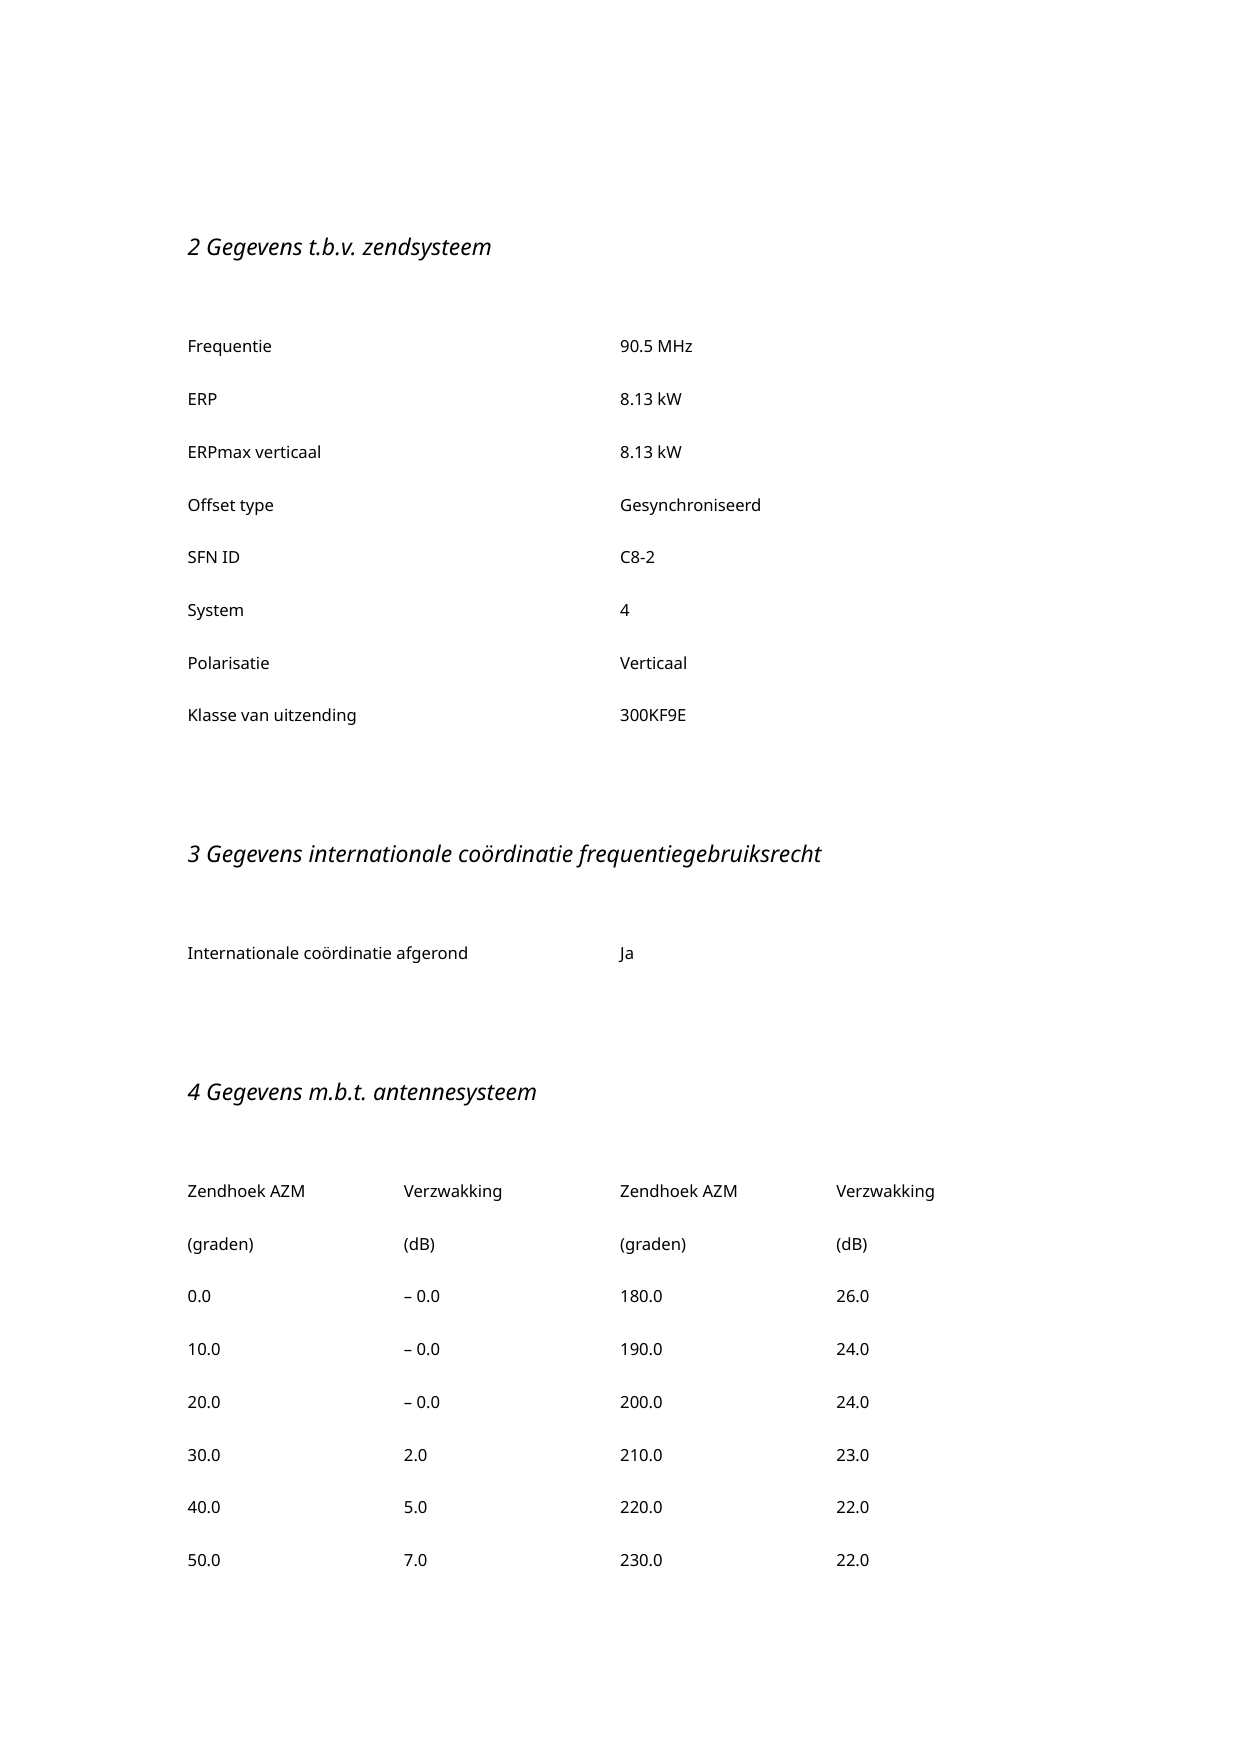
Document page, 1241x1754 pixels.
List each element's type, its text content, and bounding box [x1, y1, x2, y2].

table_cell Polarisatie [188, 651, 620, 704]
table_cell 180.0 [620, 1285, 836, 1338]
table_cell 10.0 [188, 1338, 404, 1391]
subtitle 3 Gegevens internationale coördinatie frequentiegebruiksrecht [187, 838, 1053, 869]
table_cell Gesynchroniseerd [620, 493, 1053, 546]
subtitle 4 Gegevens m.b.t. antennesysteem [187, 1076, 1053, 1107]
table_header Ja [620, 942, 1053, 994]
table_cell – 0.0 [404, 1285, 620, 1338]
table_cell 300KF9E [620, 704, 1053, 757]
table_cell 230.0 [620, 1549, 836, 1601]
subtitle 2 Gegevens t.b.v. zendsysteem [187, 231, 1053, 262]
table_cell ERP [188, 388, 620, 441]
table_header 90.5 MHz [620, 335, 1053, 388]
table_header Internationale coördinatie afgerond [188, 942, 620, 994]
table_cell System [188, 599, 620, 651]
table_cell – 0.0 [404, 1338, 620, 1391]
table_cell 20.0 [188, 1391, 404, 1443]
table_cell 26.0 [836, 1285, 1053, 1338]
table_cell 220.0 [620, 1496, 836, 1549]
table_cell Verticaal [620, 651, 1053, 704]
table_cell C8-2 [620, 546, 1053, 599]
table_cell 23.0 [836, 1443, 1053, 1496]
table_cell Offset type [188, 493, 620, 546]
table_header Verzwakking (dB) [404, 1180, 620, 1285]
table_cell 7.0 [404, 1549, 620, 1601]
table_cell 22.0 [836, 1549, 1053, 1601]
table_cell – 0.0 [404, 1391, 620, 1443]
table_cell 5.0 [404, 1496, 620, 1549]
table_header Verzwakking (dB) [836, 1180, 1053, 1285]
table_cell 24.0 [836, 1391, 1053, 1443]
table_cell 8.13 kW [620, 388, 1053, 441]
table_cell 4 [620, 599, 1053, 651]
table_cell 50.0 [188, 1549, 404, 1601]
table_cell 40.0 [188, 1496, 404, 1549]
table_cell 0.0 [188, 1285, 404, 1338]
table_cell 190.0 [620, 1338, 836, 1391]
table_header Zendhoek AZM (graden) [620, 1180, 836, 1285]
table_header Frequentie [188, 335, 620, 388]
table_cell 22.0 [836, 1496, 1053, 1549]
table_cell 24.0 [836, 1338, 1053, 1391]
table_cell 210.0 [620, 1443, 836, 1496]
table_cell 200.0 [620, 1391, 836, 1443]
table_cell SFN ID [188, 546, 620, 599]
table_cell 30.0 [188, 1443, 404, 1496]
table_cell ERPmax verticaal [188, 441, 620, 493]
table_cell 8.13 kW [620, 441, 1053, 493]
table_cell 2.0 [404, 1443, 620, 1496]
table_header Zendhoek AZM (graden) [188, 1180, 404, 1285]
table_cell Klasse van uitzending [188, 704, 620, 757]
